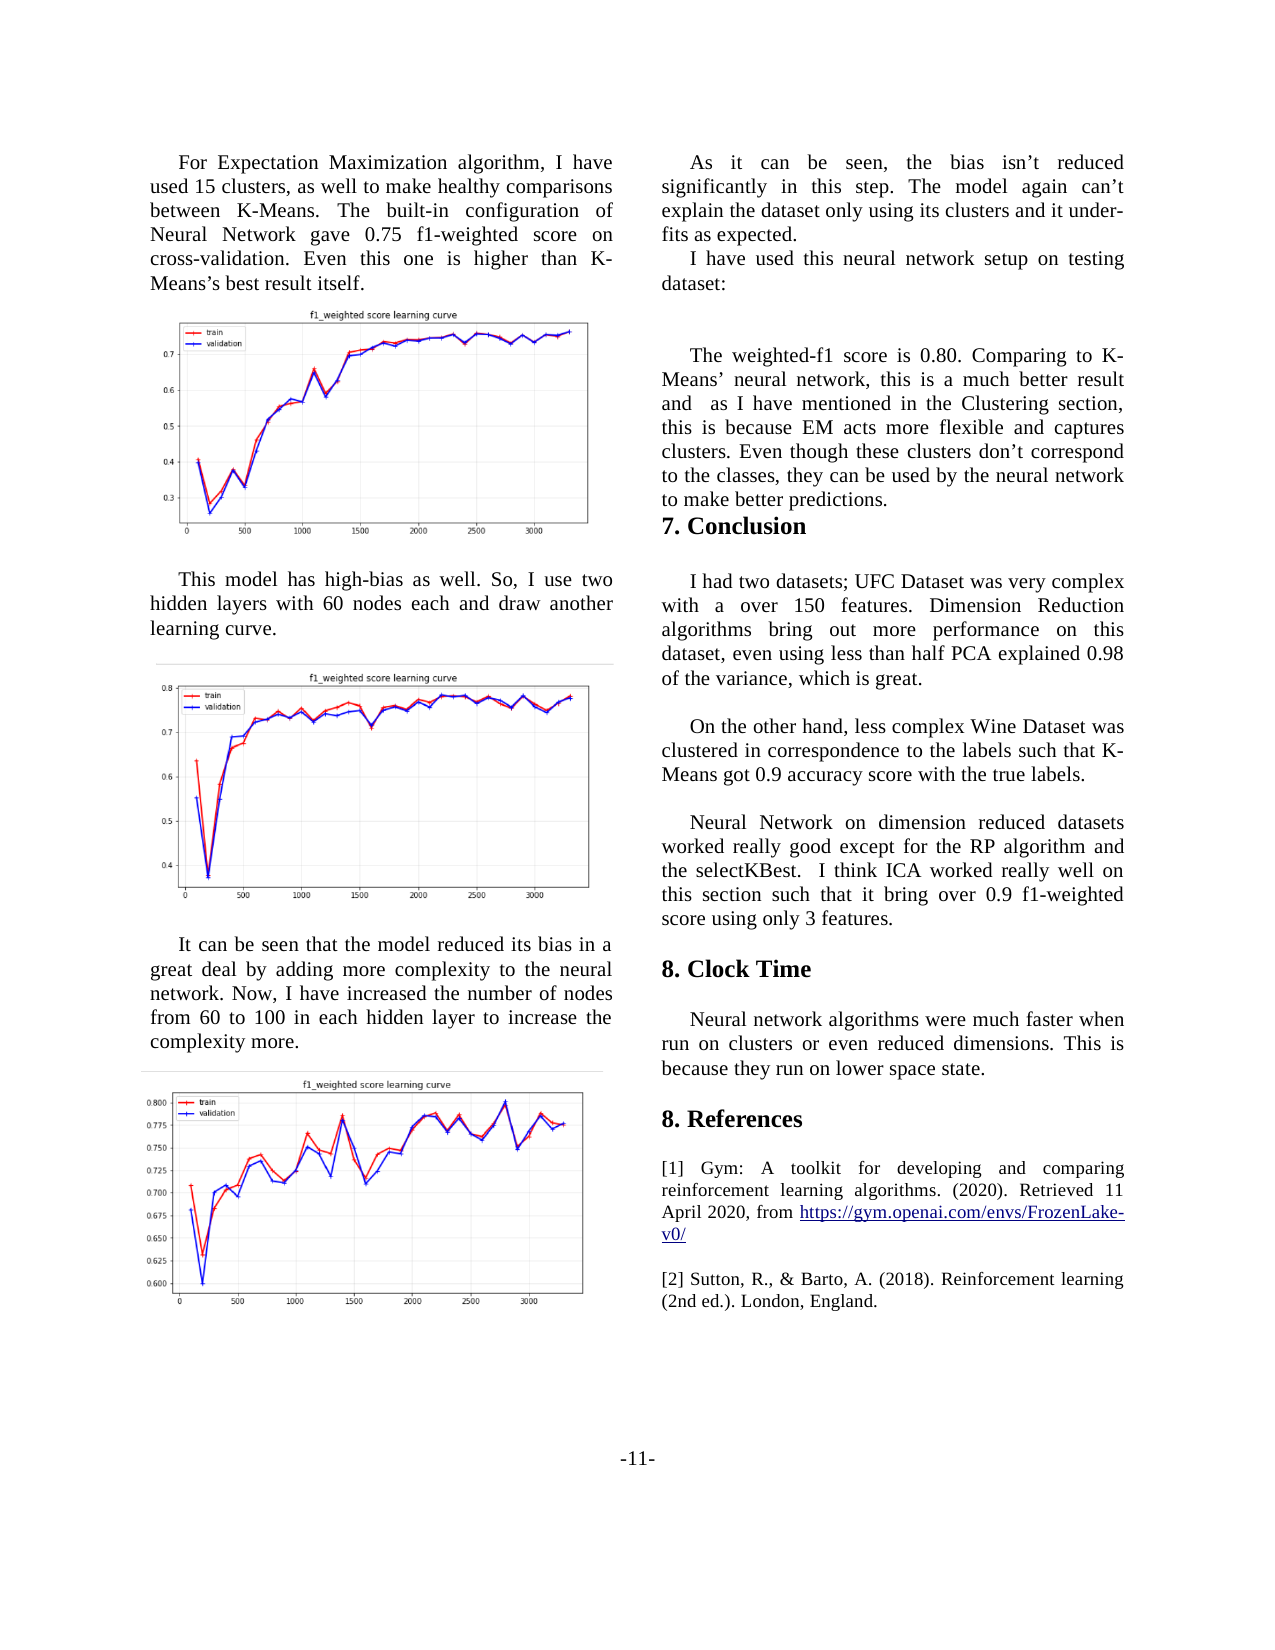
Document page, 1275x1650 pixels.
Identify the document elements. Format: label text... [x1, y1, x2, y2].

text [2] Sutton, R., & Barto, A. (2018). Reinforcement learning (2nd ed.). London, England. [661, 1267, 1125, 1311]
picture [150, 302, 614, 544]
subtitle It can be seen that the model reduced its bias in a great deal by adding more complexity to the neural network. Now, I have increased the number of nodes from 60 to 100 in each hidden layer to increase the complexity more. [150, 932, 613, 1053]
subtitle As it can be seen, the bias isn’t reduced significantly in this step. The model again can’t explain the dataset only using its clusters and it under-fits as expected. [661, 150, 1125, 246]
text Neural network algorithms were much faster when run on clusters or even reduced dimensions. This is because they run on lower space state. [661, 1007, 1125, 1079]
text [1] Gym: A toolkit for developing and comparing reinforcement learning algorithms. (2020). Retrieved 11 April 2020, from https://gym.openai.com/envs/FrozenLake-v0/ [661, 1157, 1125, 1245]
picture [139, 1071, 604, 1315]
subtitle On the other hand, less complex Wine Dataset was clustered in correspondence to the labels such that K-Means got 0.9 accuracy score with the true labels. [661, 713, 1125, 786]
subtitle Neural Network on dimension reduced datasets worked really good except for the RP algorithm and the selectKBest. I think ICA worked really well on this section such that it bring over 0.9 f1-weighted score using only 3 features. [661, 810, 1125, 930]
subtitle This model has high-bias as well. So, I use two hidden layers with 60 nodes each and draw another learning curve. [150, 567, 613, 639]
subtitle I had two datasets; UFC Dataset was very complex with a over 150 features. Dimension Reduction algorithms bring out more performance on this dataset, even using less than half PCA explained 0.98 of the variance, which is great. [661, 569, 1125, 689]
subtitle The weighted-f1 score is 0.80. Comparing to K-Means’ neural network, this is a much better result and as I have mentioned in the Clustering section, this is because EM acts more flexible and captures clusters. Even though these clusters don’t correspond to the classes, they can be used by the neural network to make better predictions. [661, 342, 1125, 511]
subtitle I have used this neural network setup on testing dataset: [661, 246, 1125, 294]
subtitle 7. Conclusion [661, 511, 1125, 540]
text 8. Clock Time [661, 954, 1125, 983]
subtitle For Expectation Maximization algorithm, I have used 15 clusters, as well to make healthy comparisons between K-Means. The built-in configuration of Neural Network gave 0.75 f1-weighted score on cross-validation. Even this one is higher than K-Means’s best result itself. [150, 150, 613, 294]
picture [150, 663, 614, 909]
subtitle 8. References [661, 1103, 1125, 1132]
